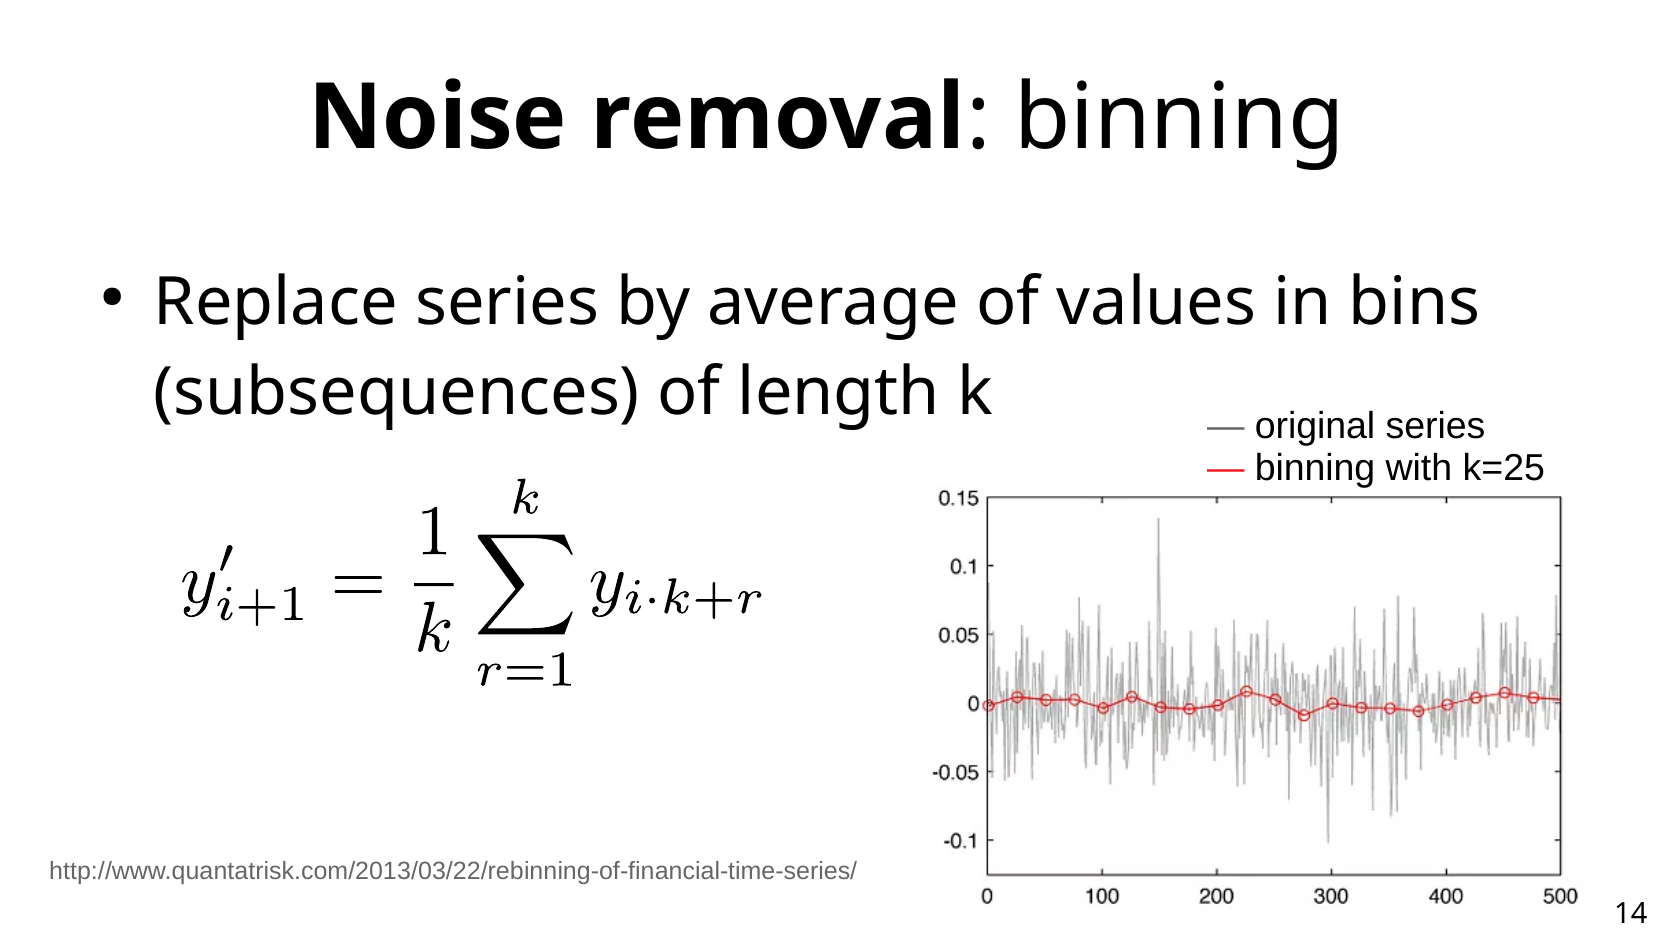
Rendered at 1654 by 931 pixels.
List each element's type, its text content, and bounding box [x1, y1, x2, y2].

text_box [180, 478, 764, 687]
text_box http://www.quantatrisk.com/2013/03/22/rebinning-of-financial-time-series/ [34, 849, 1273, 907]
title Noise removal: binning [82, 1, 1571, 226]
picture [924, 473, 1587, 910]
text_box — original series — binning with k=25 [1192, 397, 1570, 496]
list Replace series by average of values in bins (subsequences) of length k [82, 253, 1571, 793]
